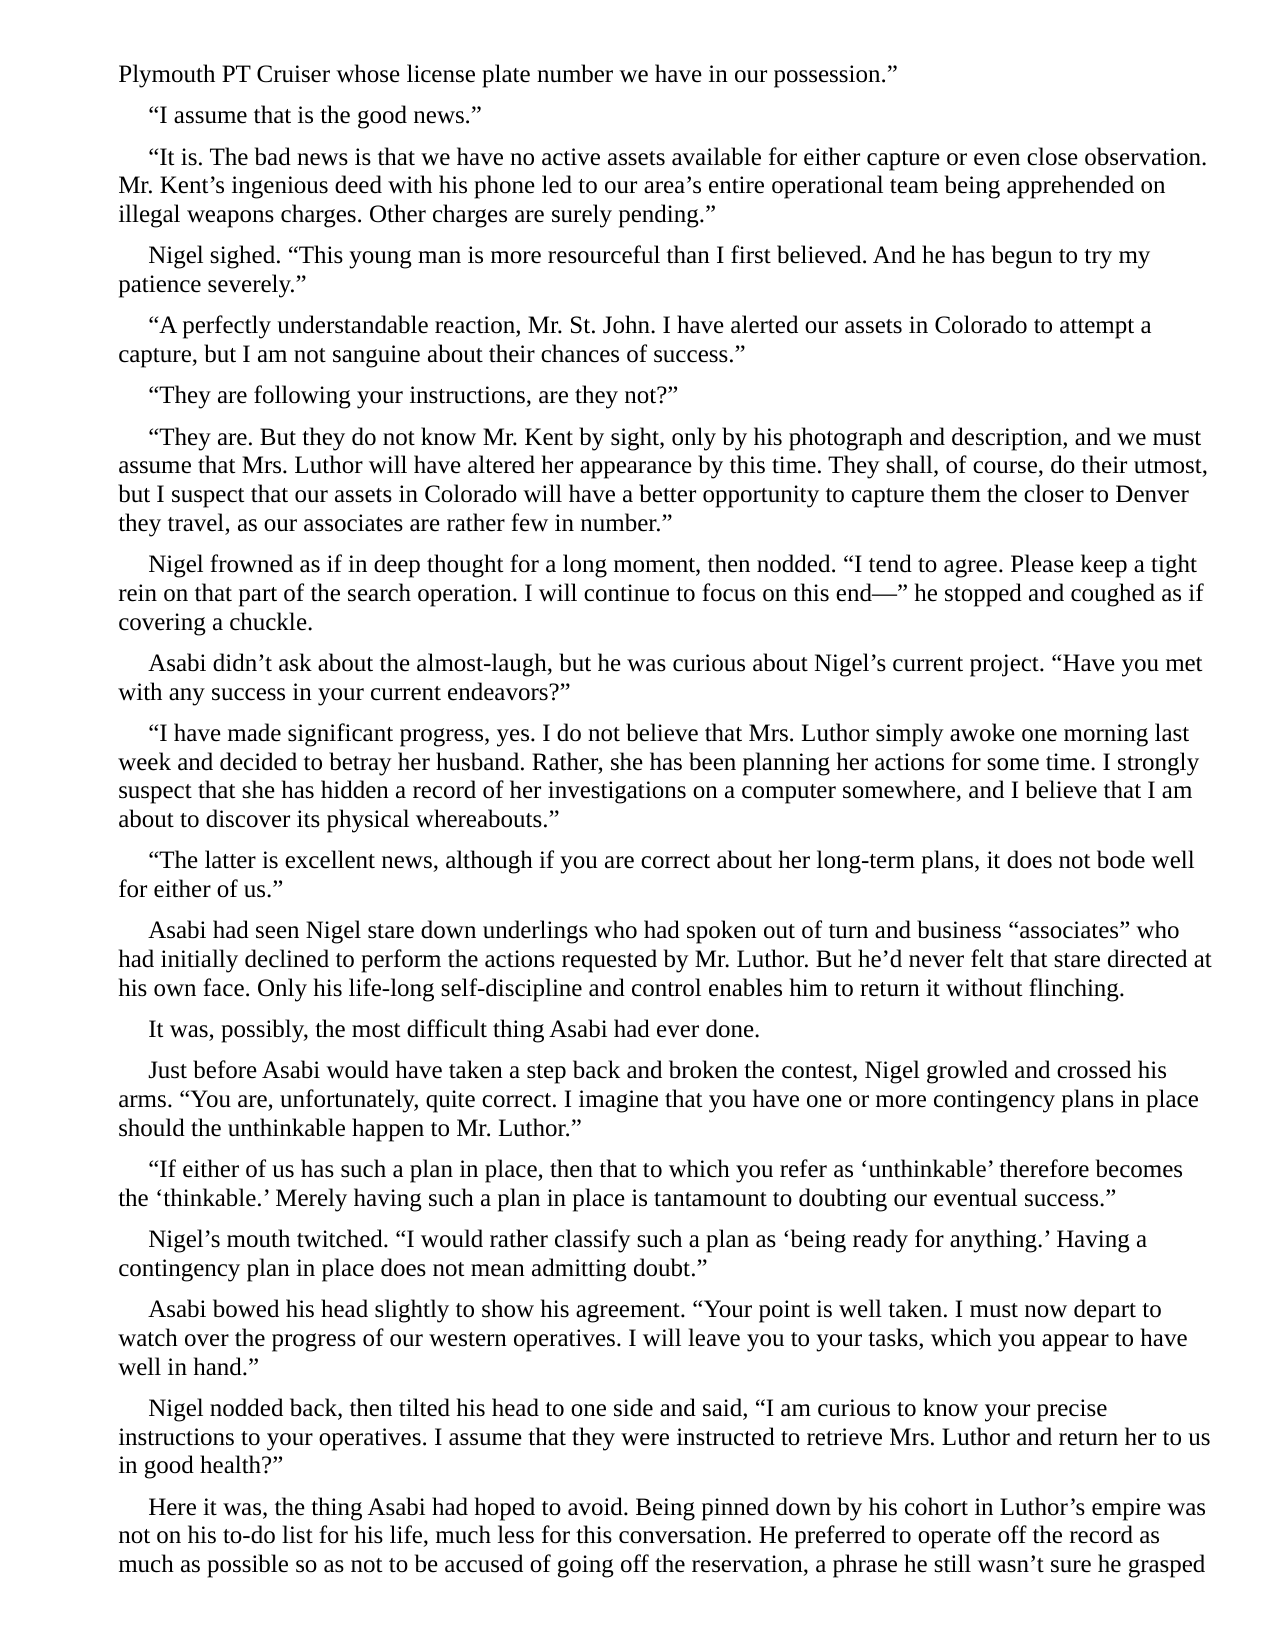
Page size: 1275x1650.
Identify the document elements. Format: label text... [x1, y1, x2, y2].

text Nigel frowned as if in deep thought for a long moment, then nodded. “I tend to agree. Please keep a tight rein on that part of the search operation. I will continue to focus on this end—” he stopped and coughed as if covering a chuckle. [118, 549, 1216, 635]
text Just before Asabi would have taken a step back and broken the contest, Nigel growled and crossed his arms. “You are, unfortunately, quite correct. I imagine that you have one or more contingency plans in place should the unthinkable happen to Mr. Luthor.” [118, 1055, 1216, 1142]
text “If either of us has such a plan in place, then that to which you refer as ‘unthinkable’ therefore becomes the ‘thinkable.’ Merely having such a plan in place is tantamount to doubting our eventual success.” [118, 1154, 1216, 1212]
text Nigel sighed. “This young man is more resourceful than I first believed. And he has begun to try my patience severely.” [118, 240, 1216, 298]
text Asabi didn’t ask about the almost-laugh, but he was curious about Nigel’s current project. “Have you met with any success in your current endeavors?” [118, 648, 1216, 705]
text “They are following your instructions, are they not?” [118, 380, 1216, 409]
text “A perfectly understandable reaction, Mr. St. John. I have alerted our assets in Colorado to attempt a capture, but I am not sanguine about their chances of success.” [118, 310, 1216, 368]
text “I assume that is the good news.” [118, 100, 1216, 129]
text Asabi had seen Nigel stare down underlings who had spoken out of turn and business “associates” who had initially declined to perform the actions requested by Mr. Luthor. But he’d never felt that stare directed at his own face. Only his life-long self-discipline and control enables him to return it without flinching. [118, 915, 1216, 1002]
text Nigel’s mouth twitched. “I would rather classify such a plan as ‘being ready for anything.’ Having a contingency plan in place does not mean admitting doubt.” [118, 1224, 1216, 1282]
text “The latter is excellent news, although if you are correct about her long-term plans, it does not bode well for either of us.” [118, 845, 1216, 903]
text Nigel nodded back, then tilted his head to one side and said, “I am curious to know your precise instructions to your operatives. I assume that they were instructed to retrieve Mrs. Luthor and return her to us in good health?” [118, 1393, 1216, 1479]
text Here it was, the thing Asabi had hoped to avoid. Being pinned down by his cohort in Luthor’s empire was not on his to-do list for his life, much less for this conversation. He preferred to operate off the record as much as possible so as not to be accused of going off the reservation, a phrase he still wasn’t sure he grasped [118, 1492, 1216, 1578]
text Asabi bowed his head slightly to show his agreement. “Your point is well taken. I must now depart to watch over the progress of our western operatives. I will leave you to your tasks, which you appear to have well in hand.” [118, 1294, 1216, 1380]
text “It is. The bad news is that we have no active assets available for either capture or even close observation. Mr. Kent’s ingenious deed with his phone led to our area’s entire operational team being apprehended on illegal weapons charges. Other charges are surely pending.” [118, 142, 1216, 228]
text “They are. But they do not know Mr. Kent by sight, only by his photograph and description, and we must assume that Mrs. Luthor will have altered her appearance by this time. They shall, of course, do their utmost, but I suspect that our assets in Colorado will have a better opportunity to capture them the closer to Denver they travel, as our associates are rather few in number.” [118, 422, 1216, 537]
text Plymouth PT Cruiser whose license plate number we have in our possession.” [118, 59, 1216, 88]
text It was, possibly, the most difficult thing Asabi had ever done. [118, 1014, 1216, 1043]
text “I have made significant progress, yes. I do not believe that Mrs. Luthor simply awoke one morning last week and decided to betray her husband. Rather, she has been planning her actions for some time. I strongly suspect that she has hidden a record of her investigations on a computer somewhere, and I believe that I am about to discover its physical whereabouts.” [118, 718, 1216, 833]
